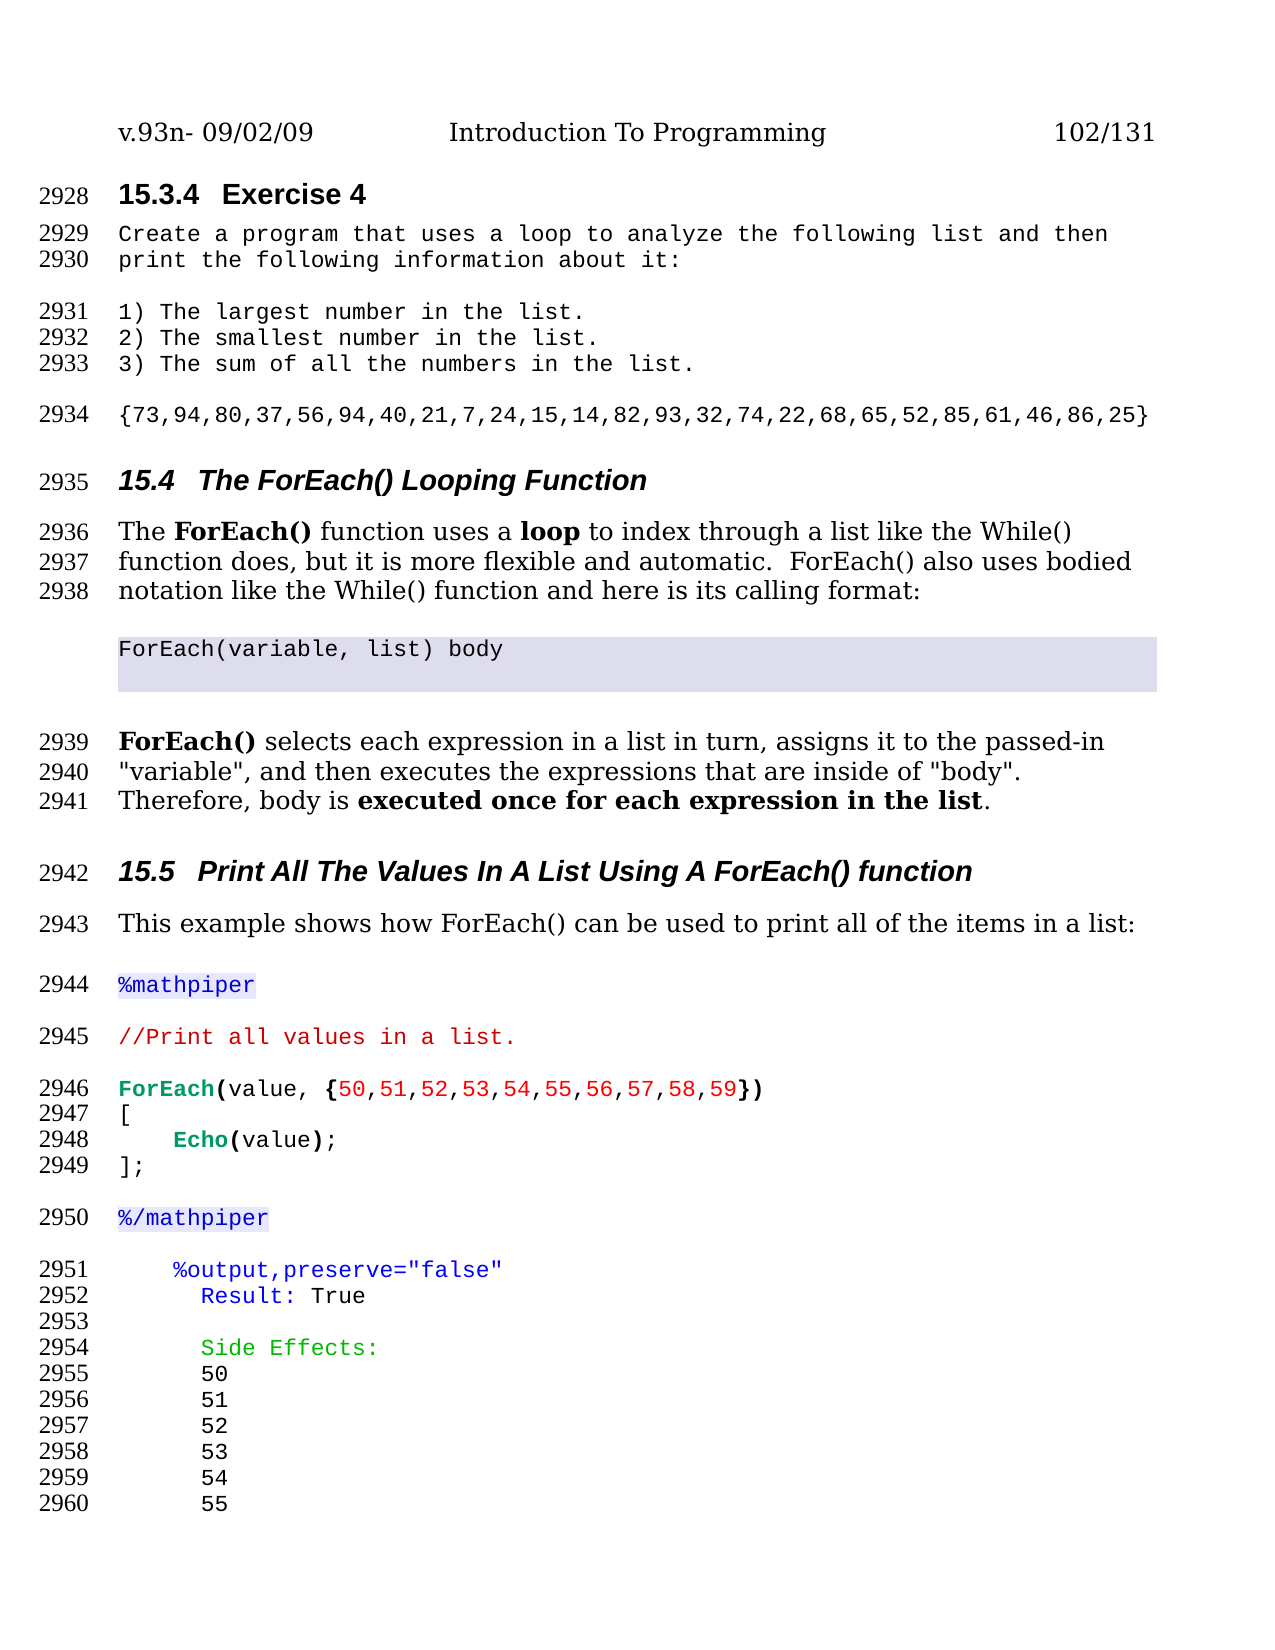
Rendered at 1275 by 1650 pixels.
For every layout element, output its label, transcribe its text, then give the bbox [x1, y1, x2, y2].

subtitle The ForEach() Looping Function [118, 463, 1157, 496]
text This example shows how ForEach() can be used to print all of the items in a list: [118, 909, 1157, 938]
text Result: True [118, 1284, 1157, 1310]
text Side Effects: [118, 1336, 1157, 1362]
text %output,preserve="false" [118, 1258, 1157, 1284]
text 53 [118, 1440, 1157, 1466]
text 1) The largest number in the list. [118, 300, 1157, 326]
table_header ForEach(variable, list) body [118, 637, 1157, 692]
text 52 [118, 1414, 1157, 1440]
text %/mathpiper [118, 1207, 1157, 1232]
subtitle Print All The Values In A List Using A ForEach() function [118, 854, 1157, 888]
text %mathpiper [118, 973, 1157, 999]
text 3) The sum of all the numbers in the list. [118, 352, 1157, 378]
text 2) The smallest number in the list. [118, 326, 1157, 352]
text ForEach() selects each expression in a list in turn, assigns it to the passed-in "variable", and then executes the expressions that are inside of "body". Therefore, body is executed once for each expression in the list. [118, 727, 1157, 815]
text ForEach(value, {50,51,52,53,54,55,56,57,58,59}) [118, 1077, 1157, 1103]
text ]; [118, 1155, 1157, 1181]
text //Print all values in a list. [118, 1025, 1157, 1051]
text The ForEach() function uses a loop to index through a list like the While() function does, but it is more flexible and automatic. ForEach() also uses bodied notation like the While() function and here is its calling format: [118, 517, 1157, 605]
text 51 [118, 1388, 1157, 1414]
text 50 [118, 1362, 1157, 1388]
text 54 [118, 1466, 1157, 1492]
text Create a program that uses a loop to analyze the following list and then print the following information about it: [118, 222, 1157, 274]
text Echo(value); [118, 1129, 1157, 1155]
text 55 [118, 1492, 1157, 1518]
text {73,94,80,37,56,94,40,21,7,24,15,14,82,93,32,74,22,68,65,52,85,61,46,86,25} [118, 404, 1157, 430]
subtitle Exercise 4 [118, 177, 1157, 210]
text [ [118, 1103, 1157, 1129]
